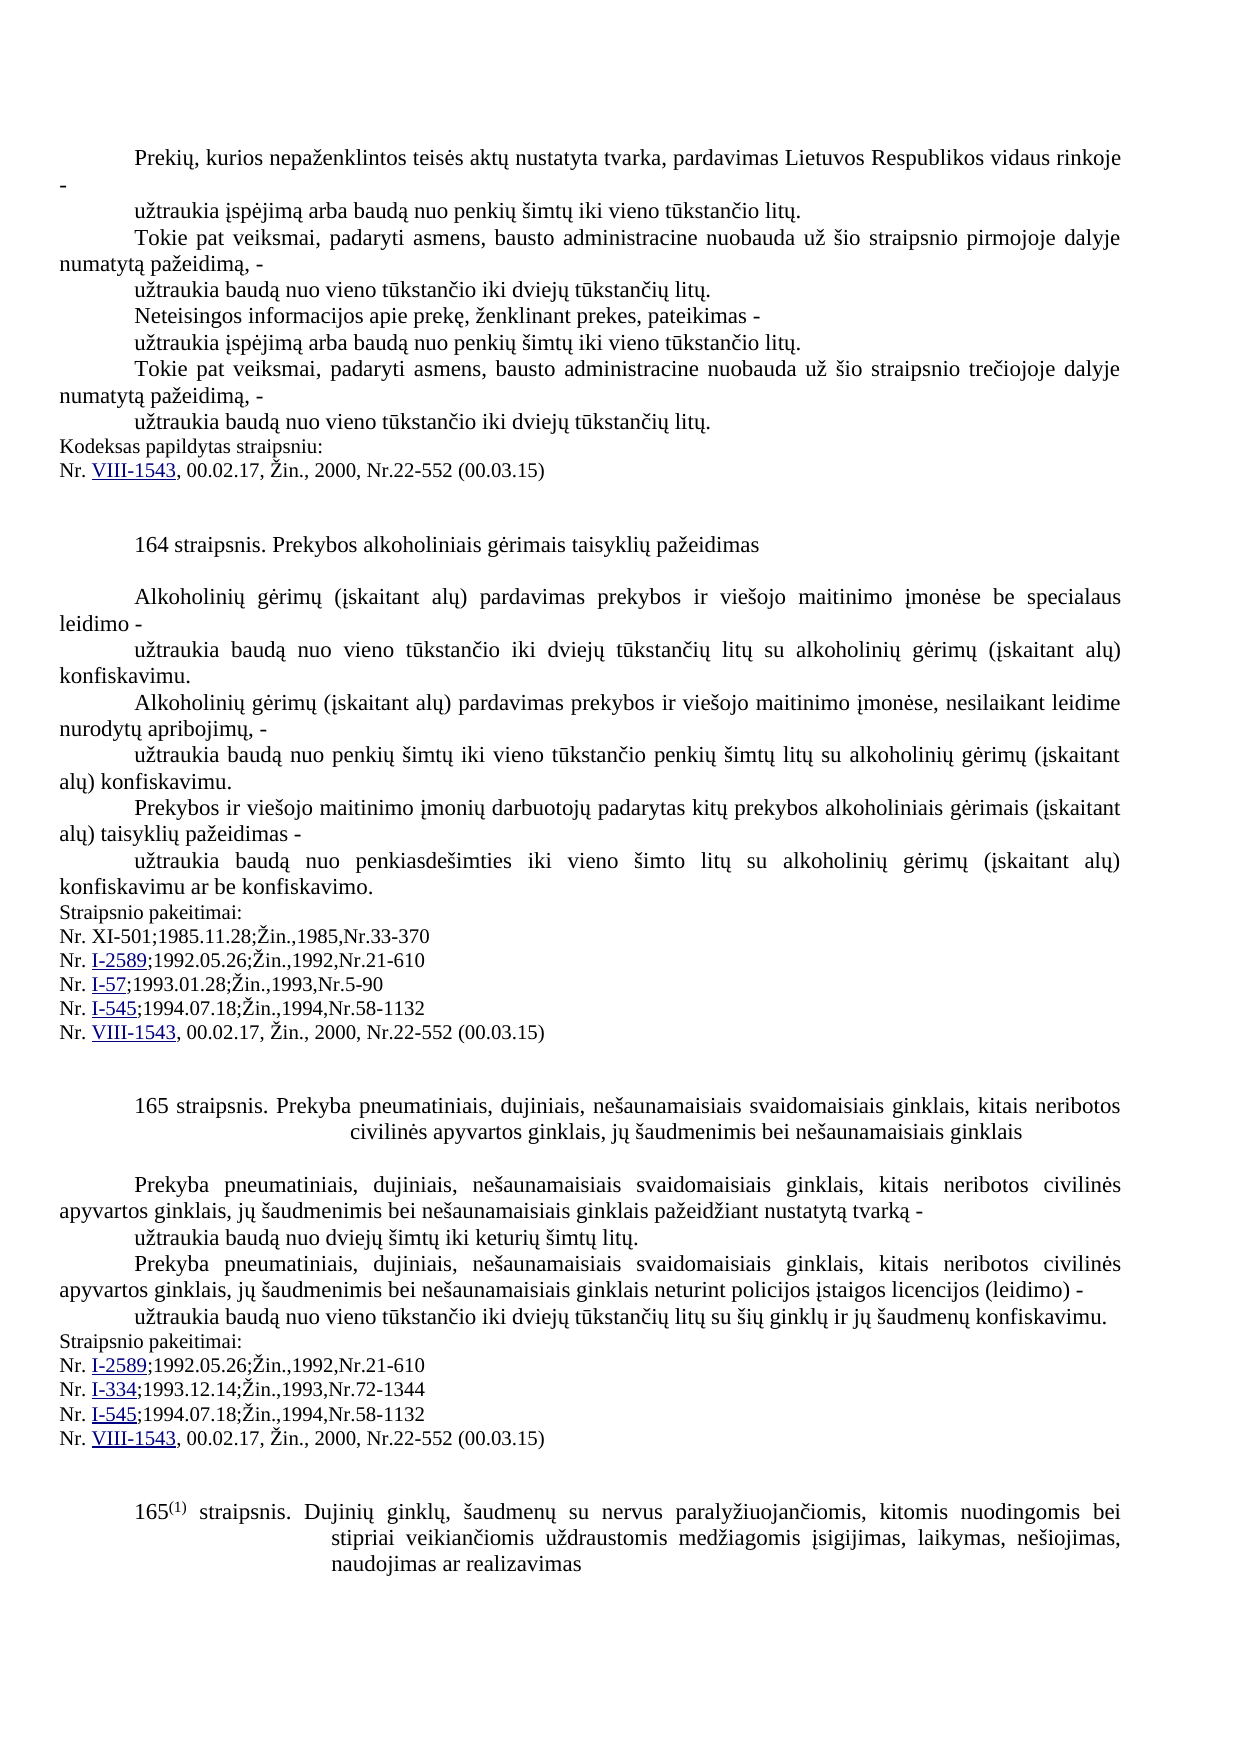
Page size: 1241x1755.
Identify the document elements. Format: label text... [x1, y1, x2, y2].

text Nr. I-545;1994.07.18;Žin.,1994,Nr.58-1132 [59, 1401, 1122, 1426]
text Nr. I-2589;1992.05.26;Žin.,1992,Nr.21-610 [59, 1353, 1122, 1377]
text Prekių, kurios nepaženklintos teisės aktų nustatyta tvarka, pardavimas Lietuvos Respublikos vidaus rinkoje - [59, 144, 1122, 197]
text Nr. VIII-1543, 00.02.17, Žin., 2000, Nr.22-552 (00.03.15) [59, 1426, 1122, 1449]
text Straipsnio pakeitimai: [59, 899, 1122, 924]
text užtraukia įspėjimą arba baudą nuo penkių šimtų iki vieno tūkstančio litų. [59, 197, 1122, 223]
text Prekyba pneumatiniais, dujiniais, nešaunamaisiais svaidomaisiais ginklais, kitais neribotos civilinės apyvartos ginklais, jų šaudmenimis bei nešaunamaisiais ginklais pažeidžiant nustatytą tvarką - [59, 1171, 1122, 1224]
text Neteisingos informacijos apie prekę, ženklinant prekes, pateikimas - [59, 303, 1122, 329]
text užtraukia baudą nuo vieno tūkstančio iki dviejų tūkstančių litų su alkoholinių gėrimų (įskaitant alų) konfiskavimu. [59, 636, 1122, 689]
text Kodeksas papildytas straipsniu: [59, 434, 1122, 458]
text 165 straipsnis. Prekyba pneumatiniais, dujiniais, nešaunamaisiais svaidomaisiais ginklais, kitais neribotos civilinės apyvartos ginklais, jų šaudmenimis bei nešaunamaisiais ginklais [134, 1092, 1122, 1145]
text Straipsnio pakeitimai: [59, 1329, 1122, 1353]
text Prekyba pneumatiniais, dujiniais, nešaunamaisiais svaidomaisiais ginklais, kitais neribotos civilinės apyvartos ginklais, jų šaudmenimis bei nešaunamaisiais ginklais neturint policijos įstaigos licencijos (leidimo) - [59, 1250, 1122, 1303]
text užtraukia įspėjimą arba baudą nuo penkių šimtų iki vieno tūkstančio litų. [59, 329, 1122, 355]
text Prekybos ir viešojo maitinimo įmonių darbuotojų padarytas kitų prekybos alkoholiniais gėrimais (įskaitant alų) taisyklių pažeidimas - [59, 794, 1122, 847]
text Nr. I-57;1993.01.28;Žin.,1993,Nr.5-90 [59, 972, 1122, 996]
text Nr. XI-501;1985.11.28;Žin.,1985,Nr.33-370 [59, 924, 1122, 948]
text 164 straipsnis. Prekybos alkoholiniais gėrimais taisyklių pažeidimas [59, 531, 1122, 557]
text Tokie pat veiksmai, padaryti asmens, bausto administracine nuobauda už šio straipsnio pirmojoje dalyje numatytą pažeidimą, - [59, 223, 1122, 276]
text Alkoholinių gėrimų (įskaitant alų) pardavimas prekybos ir viešojo maitinimo įmonėse, nesilaikant leidime nurodytų apribojimų, - [59, 689, 1122, 741]
text Nr. VIII-1543, 00.02.17, Žin., 2000, Nr.22-552 (00.03.15) [59, 1020, 1122, 1044]
text Tokie pat veiksmai, padaryti asmens, bausto administracine nuobauda už šio straipsnio trečiojoje dalyje numatytą pažeidimą, - [59, 355, 1122, 408]
text užtraukia baudą nuo penkių šimtų iki vieno tūkstančio penkių šimtų litų su alkoholinių gėrimų (įskaitant alų) konfiskavimu. [59, 741, 1122, 794]
text Nr. I-545;1994.07.18;Žin.,1994,Nr.58-1132 [59, 996, 1122, 1020]
text užtraukia baudą nuo vieno tūkstančio iki dviejų tūkstančių litų. [59, 276, 1122, 303]
text Nr. I-2589;1992.05.26;Žin.,1992,Nr.21-610 [59, 948, 1122, 972]
text užtraukia baudą nuo vieno tūkstančio iki dviejų tūkstančių litų. [59, 408, 1122, 434]
text Nr. I-334;1993.12.14;Žin.,1993,Nr.72-1344 [59, 1377, 1122, 1401]
text užtraukia baudą nuo penkiasdešimties iki vieno šimto litų su alkoholinių gėrimų (įskaitant alų) konfiskavimu ar be konfiskavimo. [59, 847, 1122, 899]
text užtraukia baudą nuo vieno tūkstančio iki dviejų tūkstančių litų su šių ginklų ir jų šaudmenų konfiskavimu. [59, 1303, 1122, 1329]
text Nr. VIII-1543, 00.02.17, Žin., 2000, Nr.22-552 (00.03.15) [59, 458, 1122, 482]
text Alkoholinių gėrimų (įskaitant alų) pardavimas prekybos ir viešojo maitinimo įmonėse be specialaus leidimo - [59, 583, 1122, 636]
text užtraukia baudą nuo dviejų šimtų iki keturių šimtų litų. [59, 1224, 1122, 1250]
text 165(1) straipsnis. Dujinių ginklų, šaudmenų su nervus paralyžiuojančiomis, kitomis nuodingomis bei stipriai veikiančiomis uždraustomis medžiagomis įsigijimas, laikymas, nešiojimas, naudojimas ar realizavimas [134, 1498, 1122, 1577]
